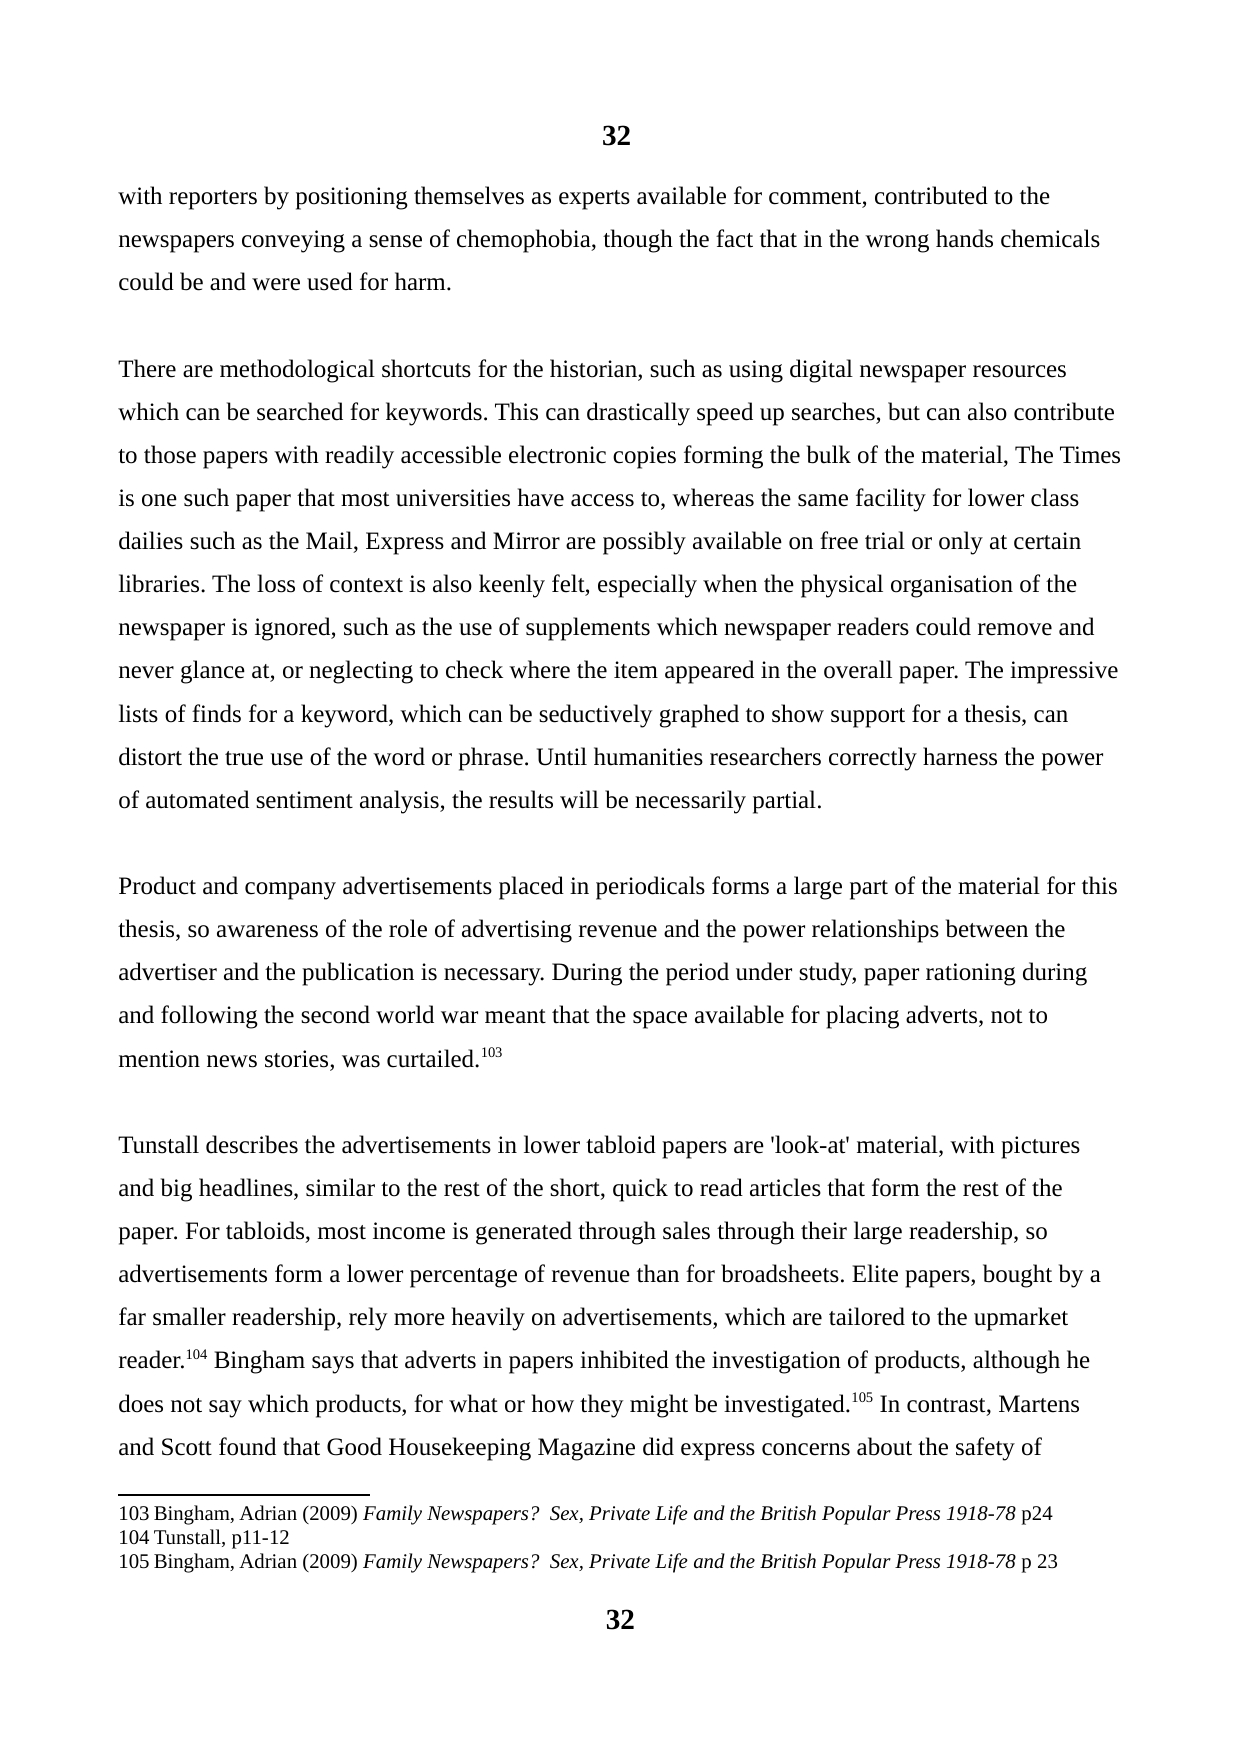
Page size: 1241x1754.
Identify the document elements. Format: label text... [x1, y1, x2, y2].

text Bingham, Adrian (2009) Family Newspapers? Sex, Private Life and the British Popular Press 1918-78 p24 [118, 1501, 1122, 1525]
text Tunstall, p11-12 [118, 1525, 1122, 1549]
text with reporters by positioning themselves as experts available for comment, contributed to the newspapers conveying a sense of chemophobia, though the fact that in the wrong hands chemicals could be and were used for harm. [118, 181, 1122, 296]
text There are methodological shortcuts for the historian, such as using digital newspaper resources which can be searched for keywords. This can drastically speed up searches, but can also contribute to those papers with readily accessible electronic copies forming the bulk of the material, The Times is one such paper that most universities have access to, whereas the same facility for lower class dailies such as the Mail, Express and Mirror are possibly available on free trial or only at certain libraries. The loss of context is also keenly felt, especially when the physical organisation of the newspaper is ignored, such as the use of supplements which newspaper readers could remove and never glance at, or neglecting to check where the item appeared in the overall paper. The impressive lists of finds for a keyword, which can be seductively graphed to show support for a thesis, can distort the true use of the word or phrase. Until humanities researchers correctly harness the power of automated sentiment analysis, the results will be necessarily partial. [118, 354, 1122, 814]
text Product and company advertisements placed in periodicals forms a large part of the material for this thesis, so awareness of the role of advertising revenue and the power relationships between the advertiser and the publication is necessary. During the period under study, paper rationing during and following the second world war meant that the space available for placing adverts, not to mention news stories, was curtailed. [118, 871, 1122, 1072]
text Tunstall describes the advertisements in lower tabloid papers are 'look-at' material, with pictures and big headlines, similar to the rest of the short, quick to read articles that form the rest of the paper. For tabloids, most income is generated through sales through their large readership, so advertisements form a lower percentage of revenue than for broadsheets. Elite papers, bought by a far smaller readership, rely more heavily on advertisements, which are tailored to the upmarket reader. Bingham says that adverts in papers inhibited the investigation of products, although he does not say which products, for what or how they might be investigated. In contrast, Martens and Scott found that Good Housekeeping Magazine did express concerns about the safety of [118, 1130, 1122, 1461]
text Bingham, Adrian (2009) Family Newspapers? Sex, Private Life and the British Popular Press 1918-78 p 23 [118, 1549, 1122, 1573]
